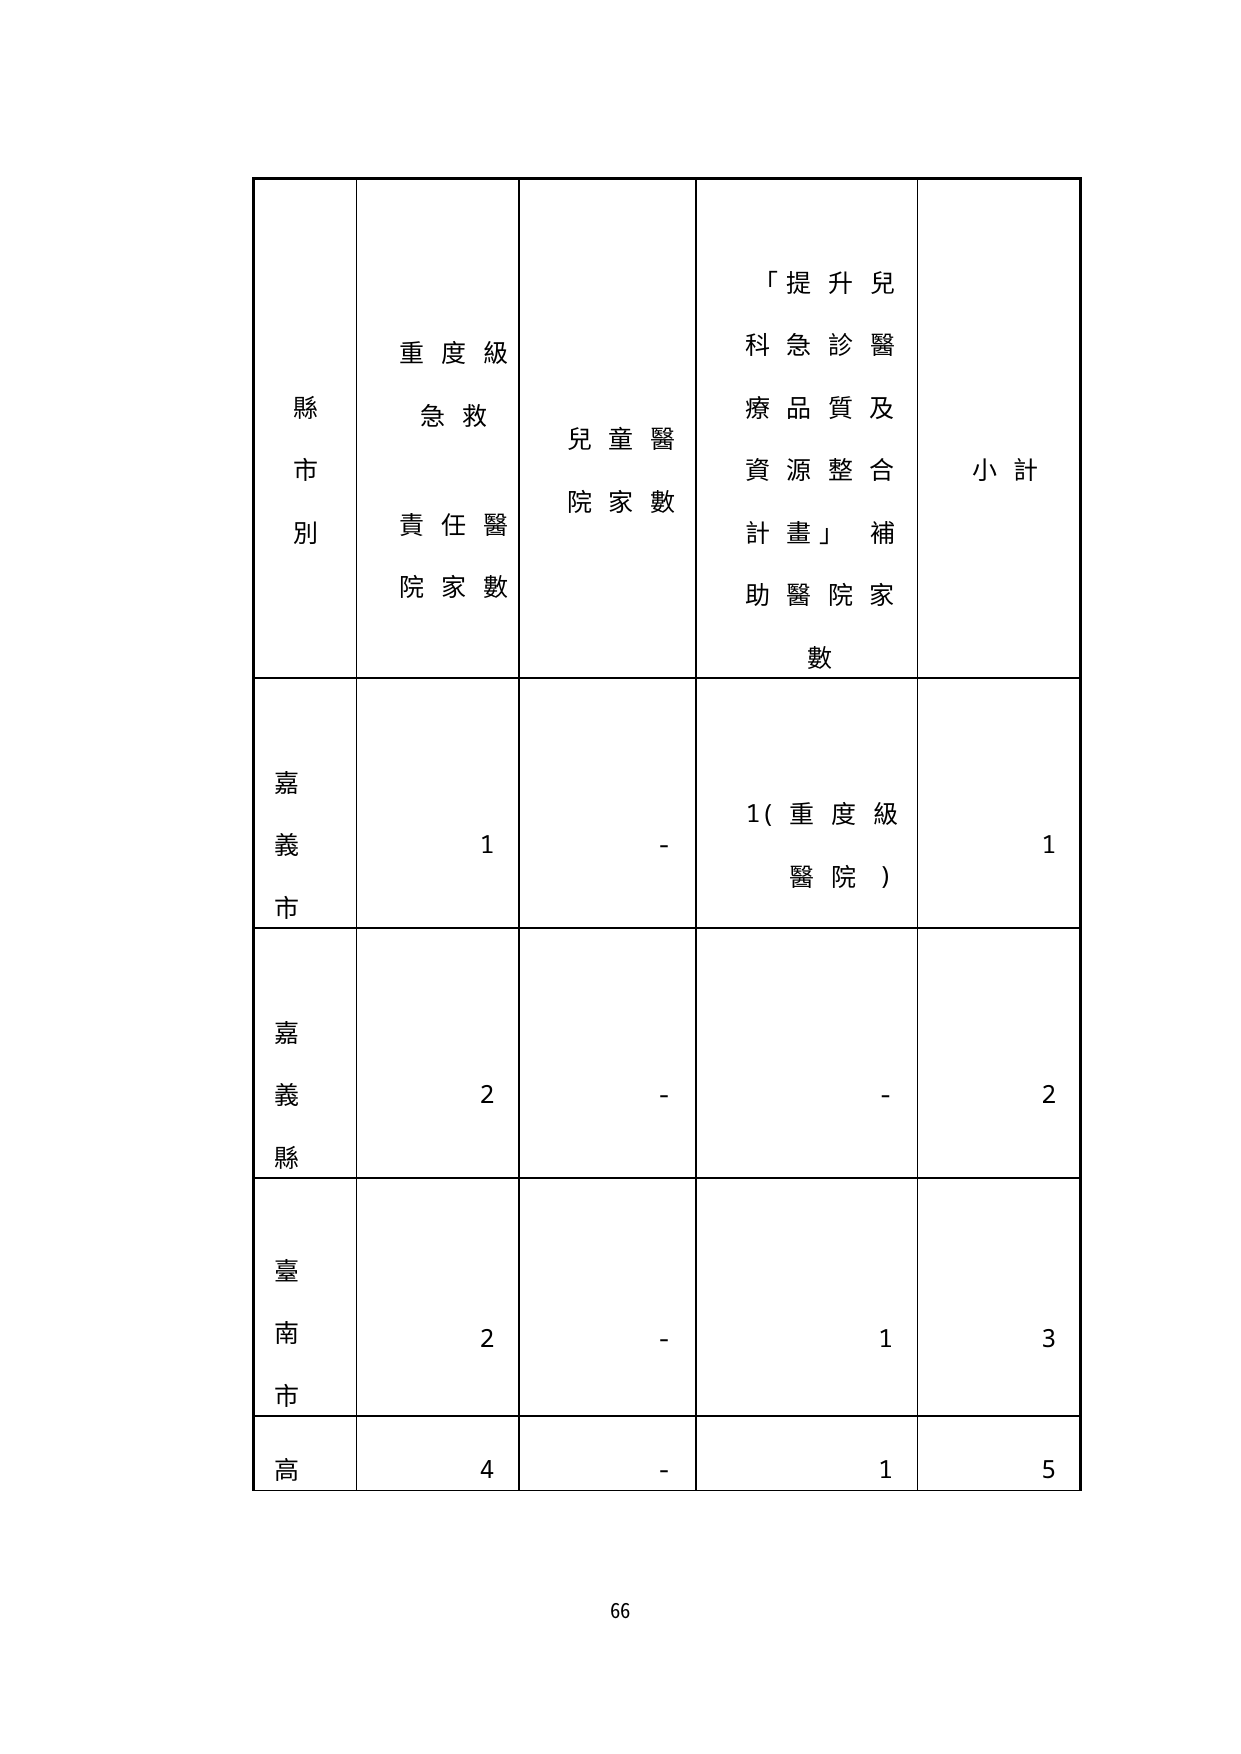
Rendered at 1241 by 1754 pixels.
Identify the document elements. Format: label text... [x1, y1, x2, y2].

table_cell 2 [357, 929, 518, 1177]
table_cell 1 [697, 1179, 917, 1415]
table_cell 高 [255, 1417, 356, 1490]
table_cell 2 [918, 929, 1079, 1177]
table_cell - [520, 1417, 695, 1490]
table_cell 5 [918, 1417, 1079, 1490]
table_cell 1 [697, 1417, 917, 1490]
table_header 「提升兒科急診醫療品質及資源整合計畫」補助醫院家數 [697, 180, 917, 677]
table_header 縣市別 [255, 180, 356, 677]
table_cell - [520, 679, 695, 927]
table_cell 1(重度級醫院) [697, 679, 917, 927]
table_cell 1 [357, 679, 518, 927]
table_cell - [697, 929, 917, 1177]
table_cell 3 [918, 1179, 1079, 1415]
table_cell 4 [357, 1417, 518, 1490]
table_cell 1 [918, 679, 1079, 927]
table_header 小計 [918, 180, 1079, 677]
table_cell 嘉義縣 [255, 929, 356, 1177]
table_cell - [520, 929, 695, 1177]
table_cell 嘉義市 [255, 679, 356, 927]
table_header 重度級急救 責任醫院家數 [357, 180, 518, 677]
table_cell 2 [357, 1179, 518, 1415]
table_cell 臺南市 [255, 1179, 356, 1415]
table_cell - [520, 1179, 695, 1415]
table_header 兒童醫院家數 [520, 180, 695, 677]
